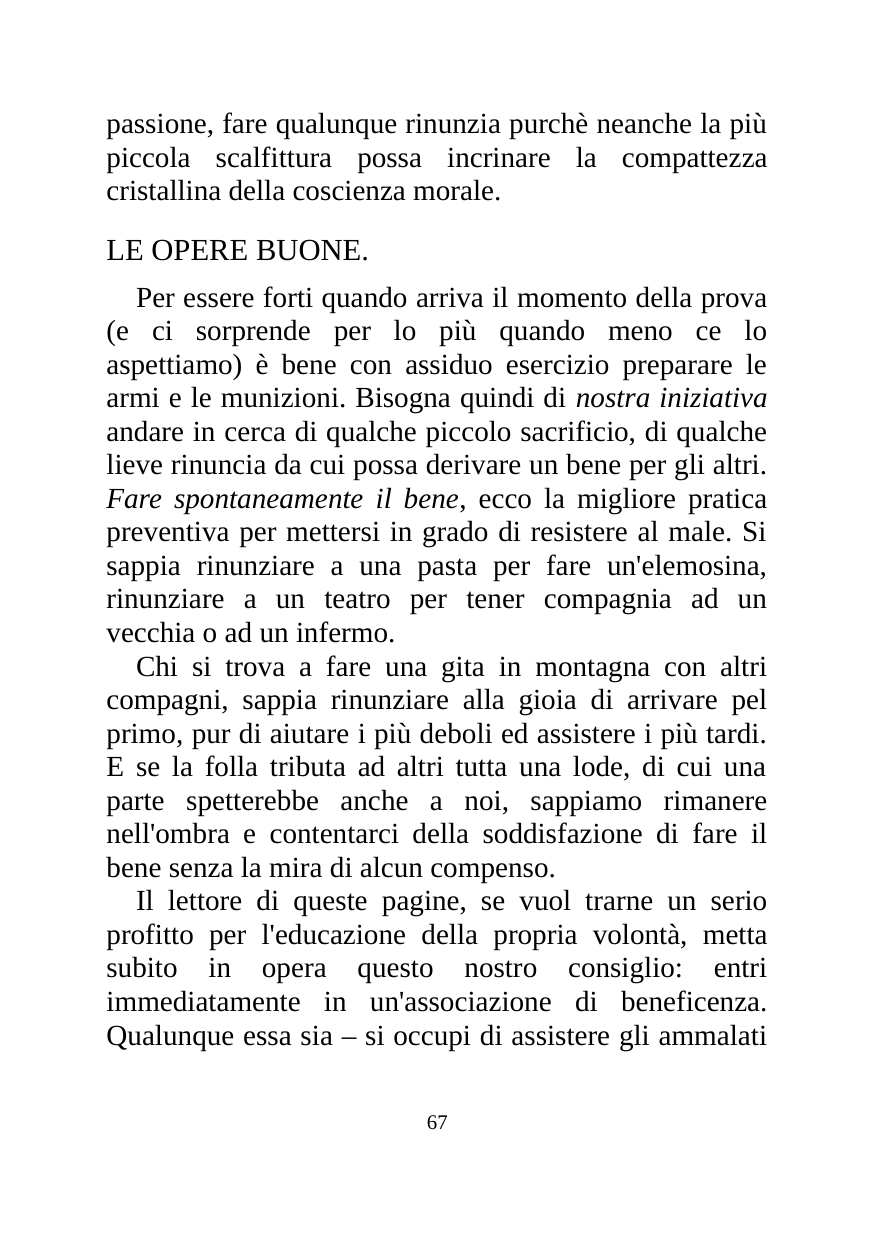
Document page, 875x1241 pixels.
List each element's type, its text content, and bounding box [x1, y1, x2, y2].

text passione, fare qualunque rinunzia purchè neanche la più piccola scalfittura possa incrinare la compattezza cristallina della coscienza morale. [106, 106, 768, 207]
text Per essere forti quando arriva il momento della prova (e ci sorprende per lo più quando meno ce lo aspettiamo) è bene con assiduo esercizio preparare le armi e le munizioni. Bisogna quindi di nostra iniziativa andare in cerca di qualche piccolo sacrificio, di qualche lieve rinuncia da cui possa derivare un bene per gli altri. Fare spontaneamente il bene, ecco la migliore pratica preventiva per mettersi in grado di resistere al male. Si sappia rinunziare a una pasta per fare un'elemosina, rinunziare a un teatro per tener compagnia ad un vecchia o ad un infermo. [106, 280, 768, 649]
text Chi si trova a fare una gita in montagna con altri compagni, sappia rinunziare alla gioia di arrivare pel primo, pur di aiutare i più deboli ed assistere i più tardi. E se la folla tributa ad altri tutta una lode, di cui una parte spetterebbe anche a noi, sappiamo rimanere nell'ombra e contentarci della soddisfazione di fare il bene senza la mira di alcun compenso. [106, 649, 768, 883]
text Il lettore di queste pagine, se vuol trarne un serio profitto per l'educazione della propria volontà, metta subito in opera questo nostro consiglio: entri immediatamente in un'associazione di beneficenza. Qualunque essa sia – si occupi di assistere gli ammalati [106, 883, 768, 1051]
subtitle LE OPERE BUONE. [106, 232, 768, 267]
